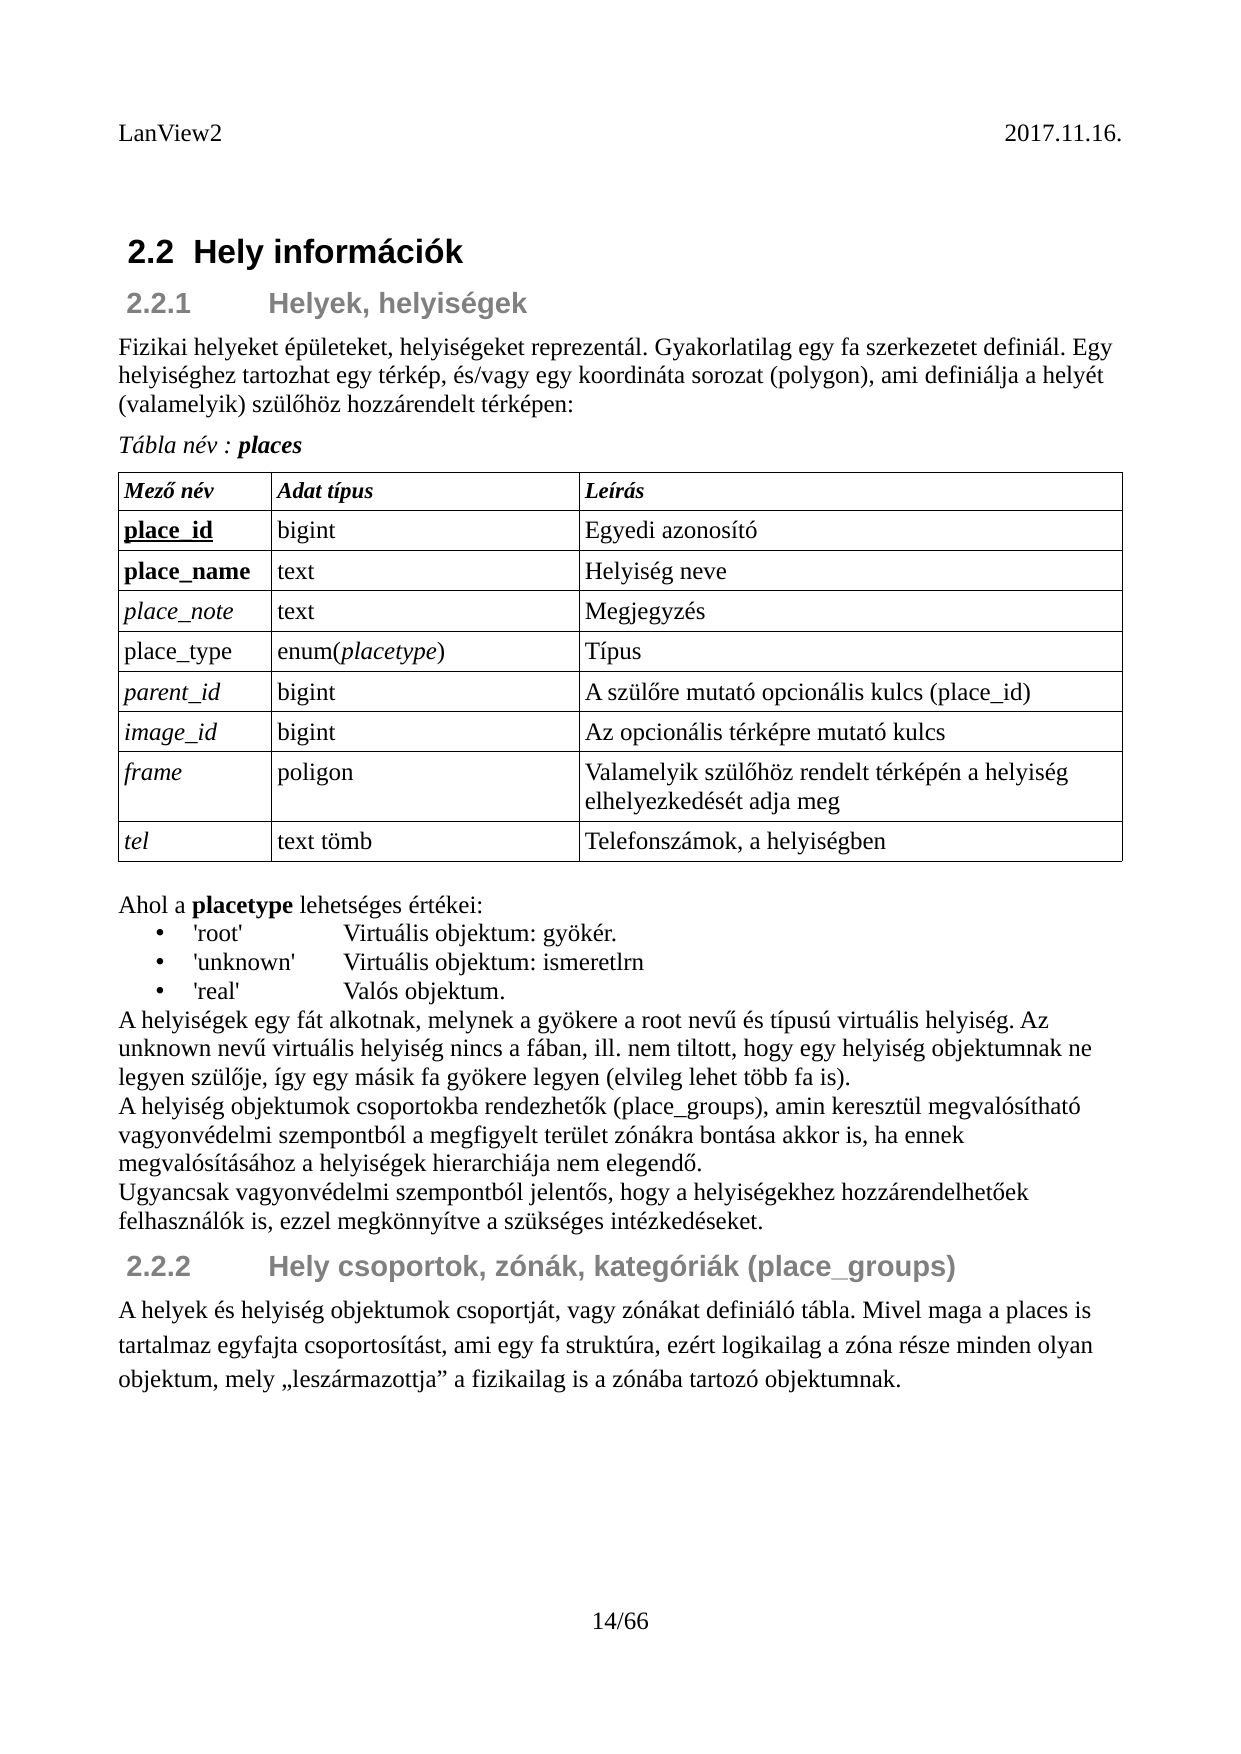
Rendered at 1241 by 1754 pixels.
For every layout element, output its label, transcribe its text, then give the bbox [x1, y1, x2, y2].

table_header Mező név [119, 473, 271, 509]
table_cell A szülőre mutató opcionális kulcs (place_id) [580, 672, 1122, 711]
table_cell frame [119, 752, 271, 821]
table_cell text [272, 591, 579, 631]
text A helyiségek egy fát alkotnak, melynek a gyökere a root nevű és típusú virtuális helyiség. Az unknown nevű virtuális helyiség nincs a fában, ill. nem tiltott, hogy egy helyiség objektumnak ne legyen szülője, így egy másik fa gyökere legyen (elvileg lehet több fa is). [118, 1005, 1122, 1091]
subtitle Helyek, helyiségek [118, 286, 1122, 319]
table_cell parent_id [119, 672, 271, 711]
table_cell Valamelyik szülőhöz rendelt térképén a helyiség elhelyezkedését adja meg [580, 752, 1122, 821]
text Ahol a placetype lehetséges értékei: [118, 890, 1122, 918]
table_cell Típus [580, 632, 1122, 671]
table_cell place_id [119, 511, 271, 550]
text Ugyancsak vagyonvédelmi szempontból jelentős, hogy a helyiségekhez hozzárendelhetőek felhasználók is, ezzel megkönnyítve a szükséges intézkedéseket. [118, 1177, 1122, 1235]
text A helyiség objektumok csoportokba rendezhetők (place_groups), amin keresztül megvalósítható vagyonvédelmi szempontból a megfigyelt terület zónákra bontása akkor is, ha ennek megvalósításához a helyiségek hierarchiája nem elegendő. [118, 1091, 1122, 1177]
table_cell text tömb [272, 822, 579, 861]
table_cell Megjegyzés [580, 591, 1122, 631]
table_cell image_id [119, 712, 271, 751]
table_cell Egyedi azonosító [580, 511, 1122, 550]
table_cell bigint [272, 511, 579, 550]
table_cell place_note [119, 591, 271, 631]
table_cell poligon [272, 752, 579, 821]
table_cell bigint [272, 672, 579, 711]
table_cell Telefonszámok, a helyiségben [580, 822, 1122, 861]
table_cell text [272, 551, 579, 590]
list 'root' Virtuális objektum: gyökér. [156, 918, 1122, 947]
table_header Adat típus [272, 473, 579, 509]
subtitle Hely információk [118, 232, 1122, 271]
text Fizikai helyeket épületeket, helyiségeket reprezentál. Gyakorlatilag egy fa szerkezetet definiál. Egy helyiséghez tartozhat egy térkép, és/vagy egy koordináta sorozat (polygon), ami definiálja a helyét (valamelyik) szülőhöz hozzárendelt térképen: [118, 332, 1122, 418]
list 'unknown' Virtuális objektum: ismeretlrn [156, 947, 1122, 976]
table_cell bigint [272, 712, 579, 751]
text Tábla név : places [118, 430, 1122, 459]
table_cell place_type [119, 632, 271, 671]
table_cell Helyiség neve [580, 551, 1122, 590]
table_cell place_name [119, 551, 271, 590]
subtitle Hely csoportok, zónák, kategóriák (place_groups) [118, 1249, 1122, 1283]
table_header Leírás [580, 473, 1122, 509]
text A helyek és helyiség objektumok csoportját, vagy zónákat definiáló tábla. Mivel maga a places is tartalmaz egyfajta csoportosítást, ami egy fa struktúra, ezért logikailag a zóna része minden olyan objektum, mely „leszármazottja” a fizikailag is a zónába tartozó objektumnak. [118, 1295, 1122, 1393]
table_cell tel [119, 822, 271, 861]
table_cell Az opcionális térképre mutató kulcs [580, 712, 1122, 751]
table_cell enum(placetype) [272, 632, 579, 671]
list 'real' Valós objektum. [156, 976, 1122, 1005]
